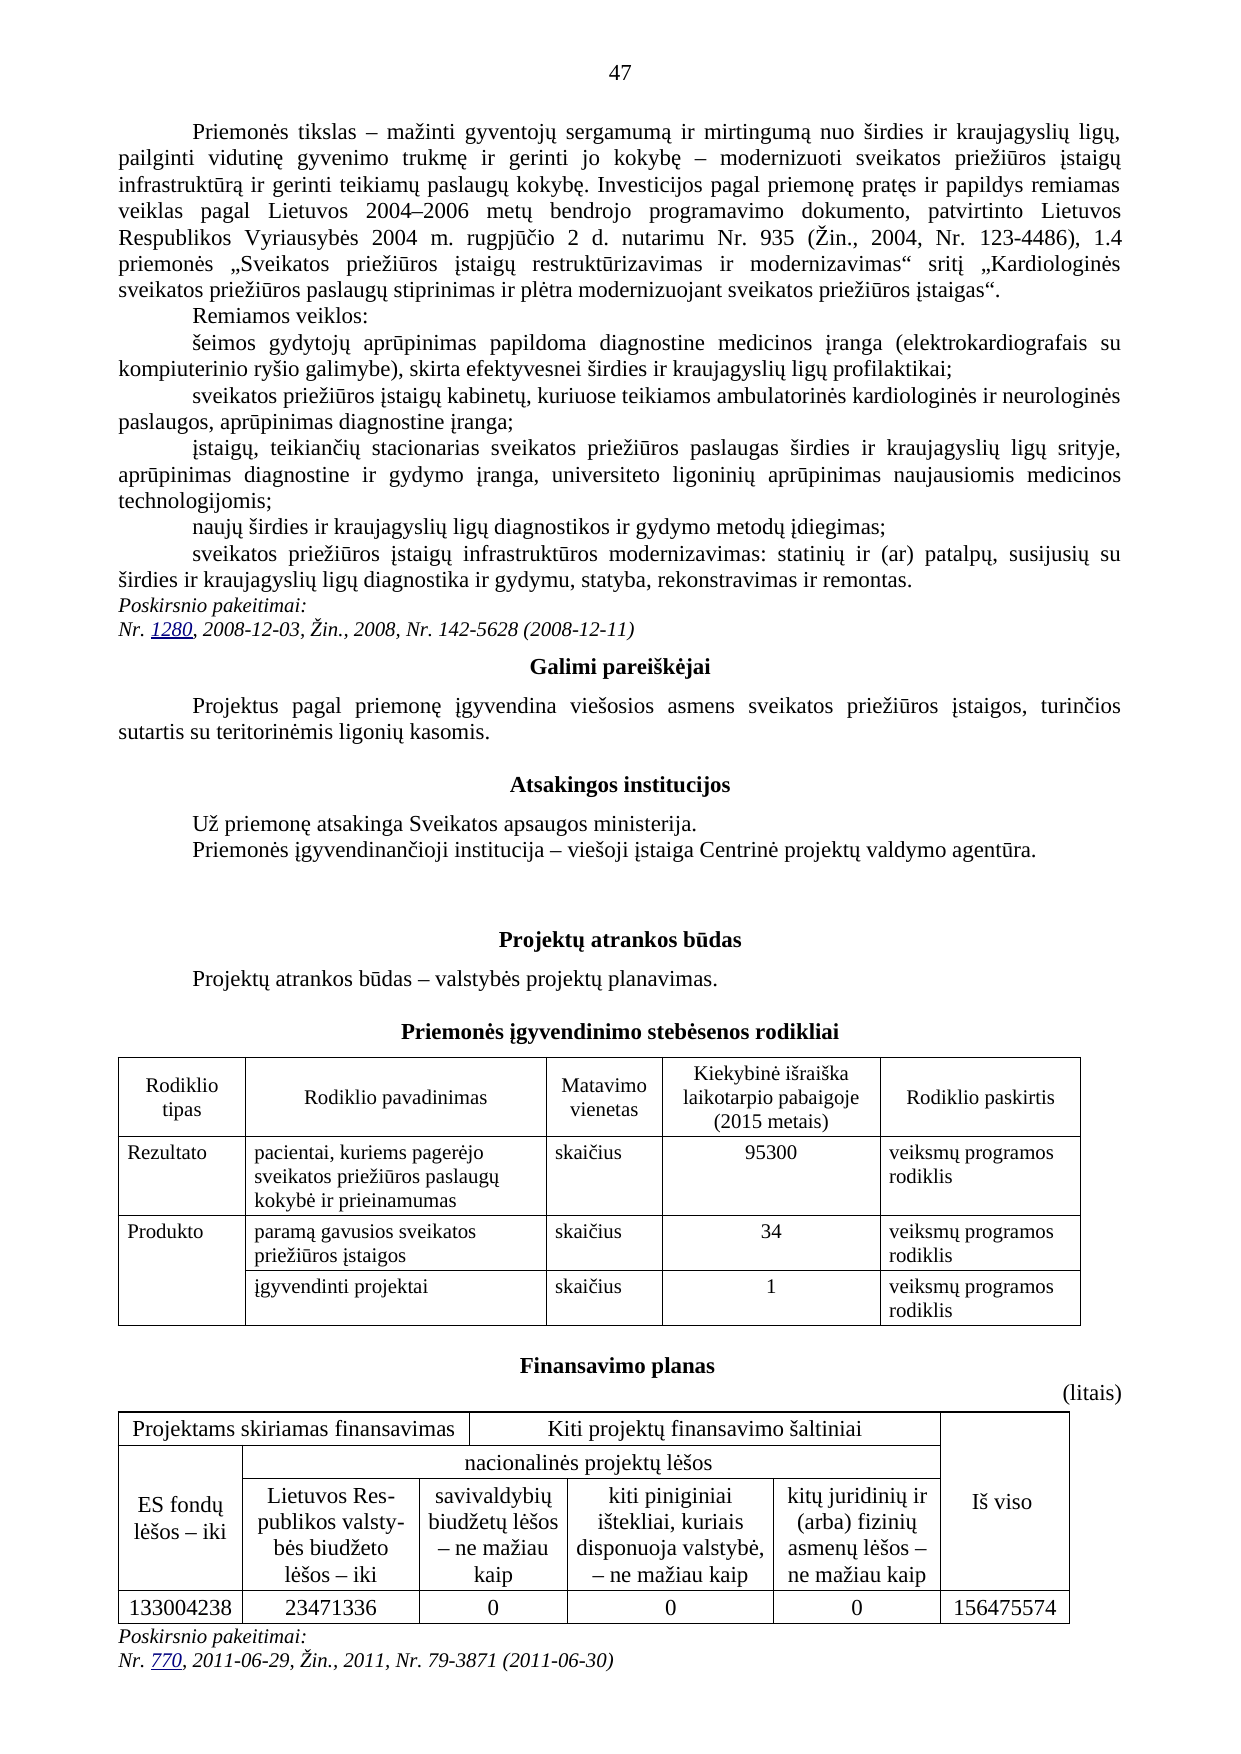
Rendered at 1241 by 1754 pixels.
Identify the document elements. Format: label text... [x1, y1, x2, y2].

text sveikatos priežiūros įstaigų kabinetų, kuriuose teikiamos ambulatorinės kardiologinės ir neurologinės paslaugos, aprūpinimas diagnostine įranga; [118, 382, 1122, 434]
table_cell Lietuvos Res­publikos valsty­bės biudžeto lėšos – iki [243, 1479, 419, 1590]
table_cell įgyvendinti projektai [246, 1271, 546, 1325]
table_header Rodiklio pavadinimas [246, 1058, 546, 1136]
text Galimi pareiškėjai [118, 653, 1122, 679]
text Už priemonę atsakinga Sveikatos apsaugos ministerija. [118, 810, 1122, 836]
table_cell paramą gavusios sveikatos priežiūros įstaigos [246, 1216, 546, 1270]
table_header Kiti projektų finansavimo šaltiniai [470, 1413, 940, 1444]
table_cell pacientai, kuriems pagerėjo sveikatos priežiūros paslaugų kokybė ir prieinamumas [246, 1137, 546, 1215]
table_header Kiekybinė išraiška laikotarpio pabaigoje (2015 metais) [663, 1058, 880, 1136]
table_cell 0 [568, 1591, 773, 1623]
table_cell skaičius [547, 1216, 662, 1270]
text Priemonės įgyvendinančioji institucija – viešoji įstaiga Centrinė projektų valdymo agentūra. [118, 836, 1122, 863]
text Poskirsnio pakeitimai: [118, 1624, 1122, 1648]
table_cell nacionalinės projektų lėšos [243, 1446, 940, 1478]
table_cell savivaldybių biudžetų lėšos – ne mažiau kaip [420, 1479, 567, 1590]
text naujų širdies ir kraujagyslių ligų diagnostikos ir gydymo metodų įdiegimas; [118, 513, 1122, 540]
text Priemonės įgyvendinimo stebėsenos rodikliai [118, 1018, 1122, 1044]
table_cell 133004238 [119, 1591, 242, 1623]
text (litais) [118, 1379, 1122, 1405]
table_cell 156475574 [941, 1591, 1069, 1623]
text įstaigų, teikiančių stacionarias sveikatos priežiūros paslaugas širdies ir kraujagyslių ligų srityje, aprūpinimas diagnostine ir gydymo įranga, universiteto ligoninių aprūpinimas naujausiomis medicinos technologijomis; [118, 434, 1122, 513]
text Nr. 770, 2011-06-29, Žin., 2011, Nr. 79-3871 (2011-06-30) [118, 1648, 1122, 1672]
table_cell 34 [663, 1216, 880, 1270]
text Remiamos veiklos: [118, 303, 1122, 329]
table_header Rodiklio tipas [119, 1058, 245, 1136]
table_cell veiksmų programos rodiklis [881, 1216, 1080, 1270]
table_cell skaičius [547, 1271, 662, 1325]
table_cell Rezultato [119, 1137, 245, 1215]
table_cell ES fondų lėšos – iki [119, 1446, 242, 1590]
table_cell 0 [774, 1591, 940, 1623]
text Projektų atrankos būdas [118, 926, 1122, 953]
text Poskirsnio pakeitimai: [118, 592, 1122, 617]
table_cell Produkto [119, 1216, 245, 1325]
table_cell veiksmų programos rodiklis [881, 1137, 1080, 1215]
table_cell 95300 [663, 1137, 880, 1215]
table_cell skaičius [547, 1137, 662, 1215]
table_header Projektams skiriamas finansavimas [119, 1413, 469, 1444]
table_header Iš viso [941, 1413, 1069, 1590]
table_header Rodiklio paskirtis [881, 1058, 1080, 1136]
table_cell 23471336 [243, 1591, 419, 1623]
text Projektus pagal priemonę įgyvendina viešosios asmens sveikatos priežiūros įstaigos, turinčios sutartis su teritorinėmis ligonių kasomis. [118, 692, 1122, 745]
text Finansavimo planas [118, 1352, 1122, 1379]
table_cell kiti piniginiai ištekliai, kuriais disponuoja valstybė, – ne mažiau kaip [568, 1479, 773, 1590]
table_cell veiksmų programos rodiklis [881, 1271, 1080, 1325]
table_cell 1 [663, 1271, 880, 1325]
text sveikatos priežiūros įstaigų infrastruktūros modernizavimas: statinių ir (ar) patalpų, susijusių su širdies ir kraujagyslių ligų diagnostika ir gydymu, statyba, rekonstravimas ir remontas. [118, 540, 1122, 592]
text Priemonės tikslas – mažinti gyventojų sergamumą ir mirtingumą nuo širdies ir kraujagyslių ligų, pailginti vidutinę gyvenimo trukmę ir gerinti jo kokybę – modernizuoti sveikatos priežiūros įstaigų infrastruktūrą ir gerinti teikiamų paslaugų kokybę. Investicijos pagal priemonę pratęs ir papildys remiamas veiklas pagal Lietuvos 2004–2006 metų bendrojo programavimo dokumento, patvirtinto Lietuvos Respublikos Vyriausybės 2004 m. rugpjūčio 2 d. nutarimu Nr. 935 (Žin., 2004, Nr. 123-4486), 1.4 priemonės „Sveikatos priežiūros įstaigų restruktūrizavimas ir modernizavimas“ sritį „Kardiologinės sveikatos priežiūros paslaugų stiprinimas ir plėtra modernizuojant sveikatos priežiūros įstaigas“. [118, 118, 1122, 303]
text Projektų atrankos būdas – valstybės projektų planavimas. [118, 965, 1122, 992]
table_header Matavimo vienetas [547, 1058, 662, 1136]
text Atsakingos institucijos [118, 771, 1122, 797]
text šeimos gydytojų aprūpinimas papildoma diagnostine medicinos įranga (elektrokardiografais su kompiuterinio ryšio galimybe), skirta efektyvesnei širdies ir kraujagyslių ligų profilaktikai; [118, 329, 1122, 382]
table_cell kitų juridinių ir (arba) fizinių asmenų lėšos – ne mažiau kaip [774, 1479, 940, 1590]
table_cell 0 [420, 1591, 567, 1623]
text Nr. 1280, 2008-12-03, Žin., 2008, Nr. 142-5628 (2008-12-11) [118, 617, 1122, 641]
